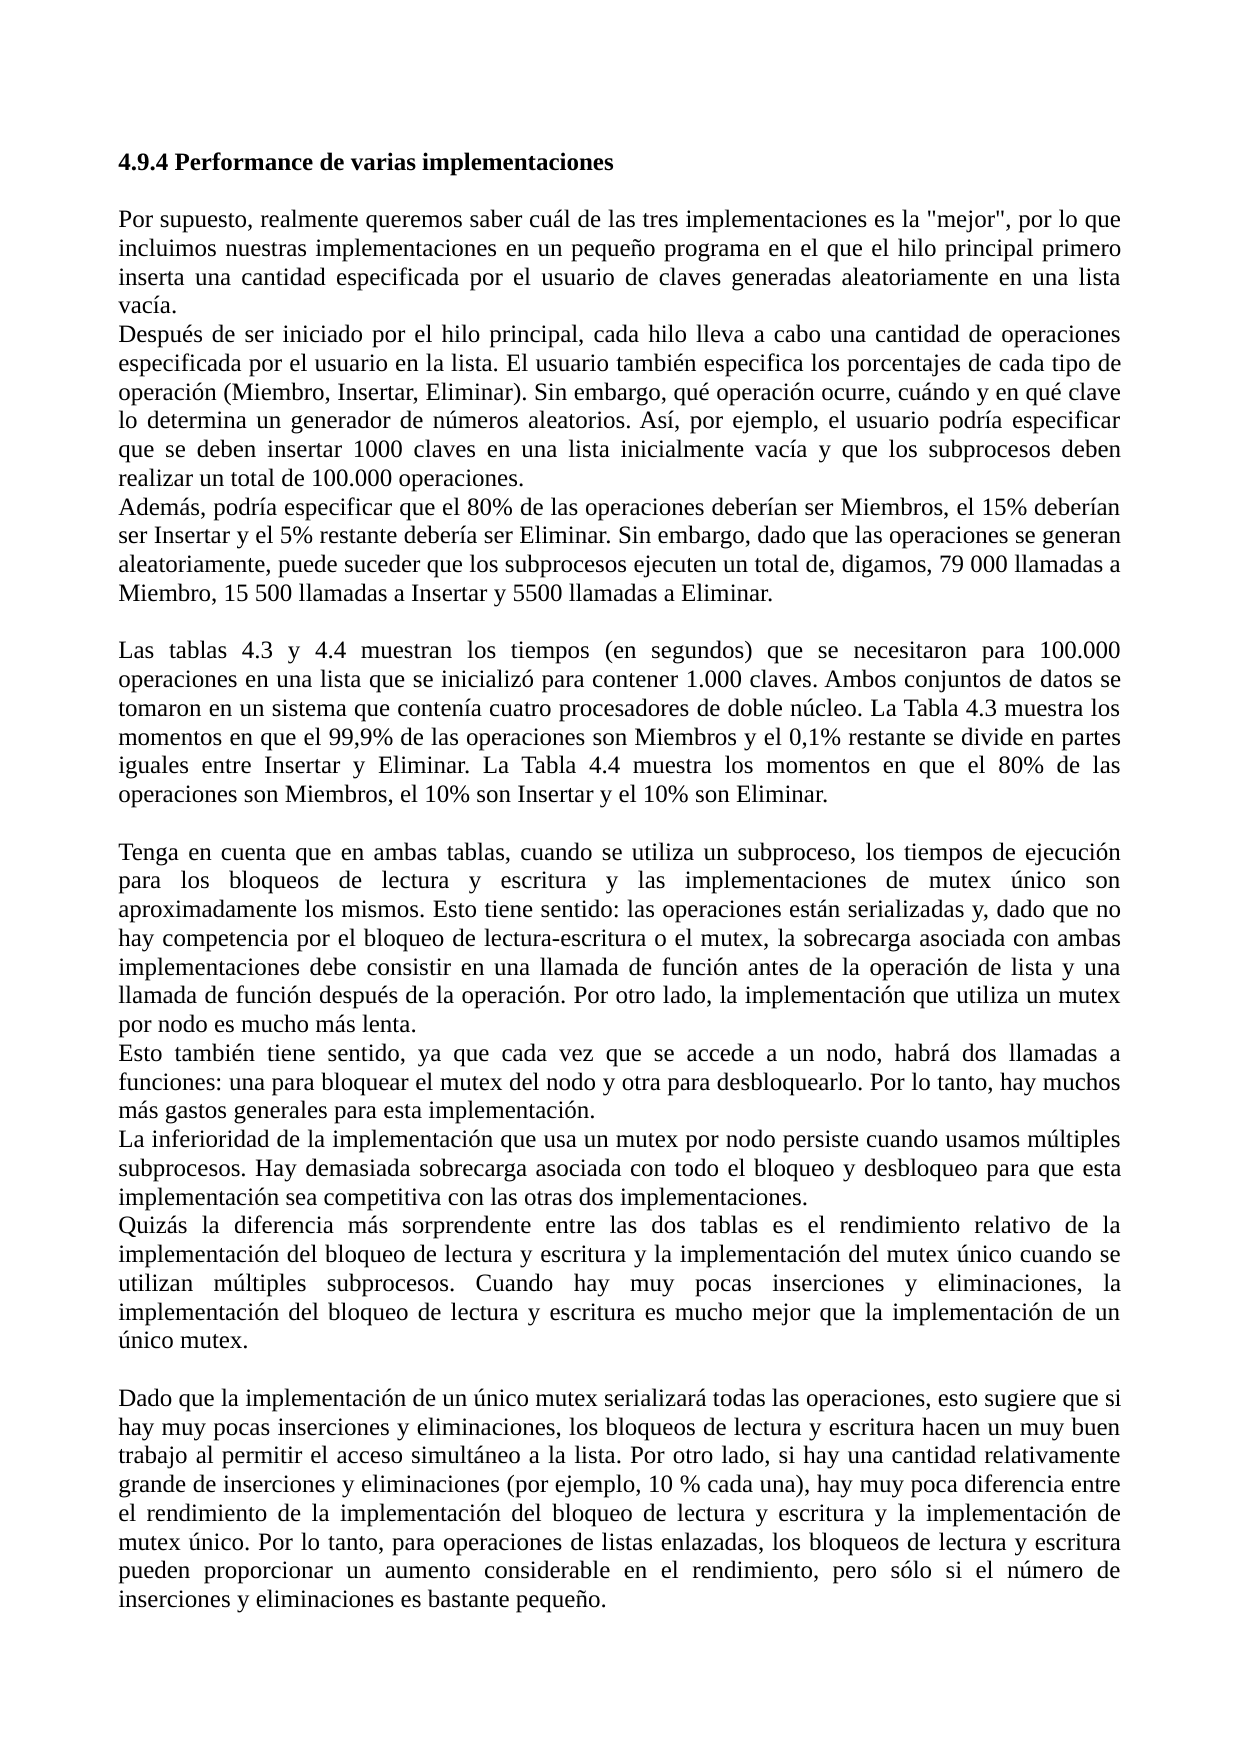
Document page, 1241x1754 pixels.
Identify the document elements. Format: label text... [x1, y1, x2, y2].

text Dado que la implementación de un único mutex serializará todas las operaciones, esto sugiere que si hay muy pocas inserciones y eliminaciones, los bloqueos de lectura y escritura hacen un muy buen trabajo al permitir el acceso simultáneo a la lista. Por otro lado, si hay una cantidad relativamente grande de inserciones y eliminaciones (por ejemplo, 10 % cada una), hay muy poca diferencia entre el rendimiento de la implementación del bloqueo de lectura y escritura y la implementación de mutex único. Por lo tanto, para operaciones de listas enlazadas, los bloqueos de lectura y escritura pueden proporcionar un aumento considerable en el rendimiento, pero sólo si el número de inserciones y eliminaciones es bastante pequeño. [118, 1383, 1122, 1613]
text La inferioridad de la implementación que usa un mutex por nodo persiste cuando usamos múltiples subprocesos. Hay demasiada sobrecarga asociada con todo el bloqueo y desbloqueo para que esta implementación sea competitiva con las otras dos implementaciones. [118, 1124, 1122, 1211]
text Después de ser iniciado por el hilo principal, cada hilo lleva a cabo una cantidad de operaciones especificada por el usuario en la lista. El usuario también especifica los porcentajes de cada tipo de operación (Miembro, Insertar, Eliminar). Sin embargo, qué operación ocurre, cuándo y en qué clave lo determina un generador de números aleatorios. Así, por ejemplo, el usuario podría especificar que se deben insertar 1000 claves en una lista inicialmente vacía y que los subprocesos deben realizar un total de 100.000 operaciones. [118, 319, 1122, 492]
text Además, podría especificar que el 80% de las operaciones deberían ser Miembros, el 15% deberían ser Insertar y el 5% restante debería ser Eliminar. Sin embargo, dado que las operaciones se generan aleatoriamente, puede suceder que los subprocesos ejecuten un total de, digamos, 79 000 llamadas a Miembro, 15 500 llamadas a Insertar y 5500 llamadas a Eliminar. [118, 492, 1122, 607]
text Esto también tiene sentido, ya que cada vez que se accede a un nodo, habrá dos llamadas a funciones: una para bloquear el mutex del nodo y otra para desbloquearlo. Por lo tanto, hay muchos más gastos generales para esta implementación. [118, 1038, 1122, 1124]
text Tenga en cuenta que en ambas tablas, cuando se utiliza un subproceso, los tiempos de ejecución para los bloqueos de lectura y escritura y las implementaciones de mutex único son aproximadamente los mismos. Esto tiene sentido: las operaciones están serializadas y, dado que no hay competencia por el bloqueo de lectura-escritura o el mutex, la sobrecarga asociada con ambas implementaciones debe consistir en una llamada de función antes de la operación de lista y una llamada de función después de la operación. Por otro lado, la implementación que utiliza un mutex por nodo es mucho más lenta. [118, 837, 1122, 1038]
text Por supuesto, realmente queremos saber cuál de las tres implementaciones es la "mejor", por lo que incluimos nuestras implementaciones en un pequeño programa en el que el hilo principal primero inserta una cantidad especificada por el usuario de claves generadas aleatoriamente en una lista vacía. [118, 204, 1122, 319]
text 4.9.4 Performance de varias implementaciones [118, 147, 1122, 176]
text Las tablas 4.3 y 4.4 muestran los tiempos (en segundos) que se necesitaron para 100.000 operaciones en una lista que se inicializó para contener 1.000 claves. Ambos conjuntos de datos se tomaron en un sistema que contenía cuatro procesadores de doble núcleo. La Tabla 4.3 muestra los momentos en que el 99,9% de las operaciones son Miembros y el 0,1% restante se divide en partes iguales entre Insertar y Eliminar. La Tabla 4.4 muestra los momentos en que el 80% de las operaciones son Miembros, el 10% son Insertar y el 10% son Eliminar. [118, 636, 1122, 808]
text Quizás la diferencia más sorprendente entre las dos tablas es el rendimiento relativo de la implementación del bloqueo de lectura y escritura y la implementación del mutex único cuando se utilizan múltiples subprocesos. Cuando hay muy pocas inserciones y eliminaciones, la implementación del bloqueo de lectura y escritura es mucho mejor que la implementación de un único mutex. [118, 1211, 1122, 1354]
